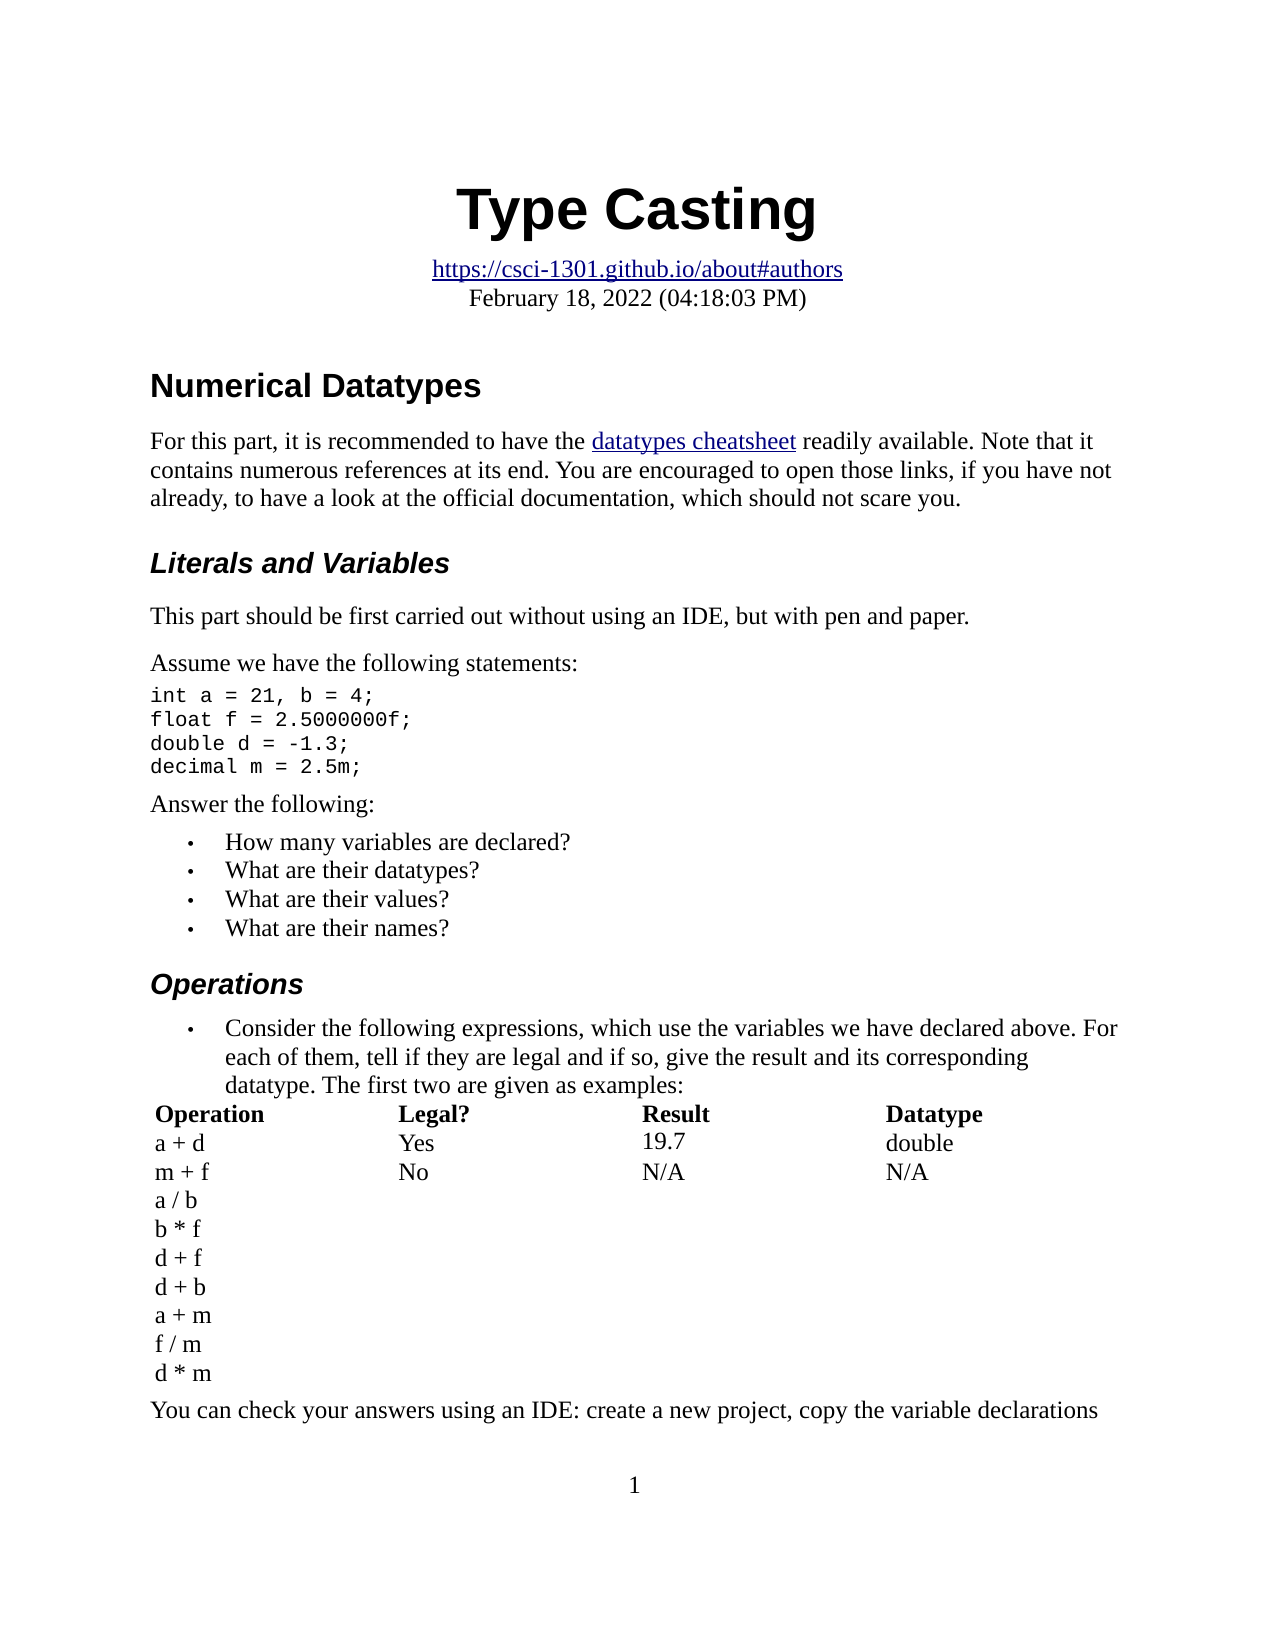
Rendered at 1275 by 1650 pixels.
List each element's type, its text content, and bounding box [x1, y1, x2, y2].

table_cell [881, 1358, 1125, 1387]
table_cell [881, 1243, 1125, 1272]
list What are their values? [187, 884, 1125, 913]
text float f = 2.5000000f; [150, 709, 1125, 733]
table_cell [394, 1214, 637, 1243]
list What are their datatypes? [187, 856, 1125, 884]
table_cell [881, 1214, 1125, 1243]
table_cell a / b [150, 1185, 394, 1214]
table_cell [638, 1214, 881, 1243]
table_cell d * m [150, 1358, 394, 1387]
subtitle Numerical Datatypes [150, 366, 1125, 404]
table_cell [394, 1329, 637, 1358]
title Type Casting [150, 175, 1125, 242]
text https://csci-1301.github.io/about#authors [150, 254, 1125, 283]
table_cell [394, 1272, 637, 1300]
list Consider the following expressions, which use the variables we have declared above. For each of them, tell if they are legal and if so, give the result and its corresponding datatype. The first two are given as examples: [187, 1013, 1125, 1099]
table_cell [394, 1243, 637, 1272]
table_cell [881, 1185, 1125, 1214]
table_cell [638, 1243, 881, 1272]
table_cell a + d [150, 1128, 394, 1157]
table_cell N/A [881, 1157, 1125, 1185]
text Assume we have the following statements: [150, 648, 1125, 677]
table_cell d + b [150, 1272, 394, 1300]
table_cell N/A [638, 1157, 881, 1185]
table_cell [881, 1329, 1125, 1358]
table_cell [638, 1358, 881, 1387]
table_cell [638, 1185, 881, 1214]
table_cell double [881, 1128, 1125, 1157]
table_cell [638, 1128, 881, 1157]
table_cell [638, 1300, 881, 1329]
table_cell [394, 1185, 637, 1214]
subtitle Operations [150, 967, 1125, 1000]
table_header Legal? [394, 1099, 637, 1128]
text double d = -1.3; [150, 733, 1125, 756]
text decimal m = 2.5m; [150, 756, 1125, 780]
table_cell [394, 1300, 637, 1329]
table_header Datatype [881, 1099, 1125, 1128]
table_cell a + m [150, 1300, 394, 1329]
table_cell [638, 1272, 881, 1300]
table_cell Yes [394, 1128, 637, 1157]
text For this part, it is recommended to have the datatypes cheatsheet readily available. Note that it contains numerous references at its end. You are encouraged to open those links, if you have not already, to have a look at the official documentation, which should not scare you. [150, 426, 1125, 512]
table_cell No [394, 1157, 637, 1185]
table_cell [638, 1329, 881, 1358]
list How many variables are declared? [187, 827, 1125, 856]
table_cell f / m [150, 1329, 394, 1358]
table_cell [394, 1358, 637, 1387]
text You can check your answers using an IDE: create a new project, copy the variable declarations [150, 1396, 1125, 1424]
table_header Operation [150, 1099, 394, 1128]
table_cell [881, 1272, 1125, 1300]
text int a = 21, b = 4; [150, 686, 1125, 709]
text Answer the following: [150, 789, 1125, 818]
table_cell d + f [150, 1243, 394, 1272]
table_cell m + f [150, 1157, 394, 1185]
table_cell b * f [150, 1214, 394, 1243]
table_cell [881, 1300, 1125, 1329]
list What are their names? [187, 913, 1125, 942]
table_header Result [638, 1099, 881, 1128]
subtitle Literals and Variables [150, 546, 1125, 580]
text This part should be first carried out without using an IDE, but with pen and paper. [150, 601, 1125, 630]
text February 18, 2022 (04:18:03 PM) [150, 283, 1125, 312]
